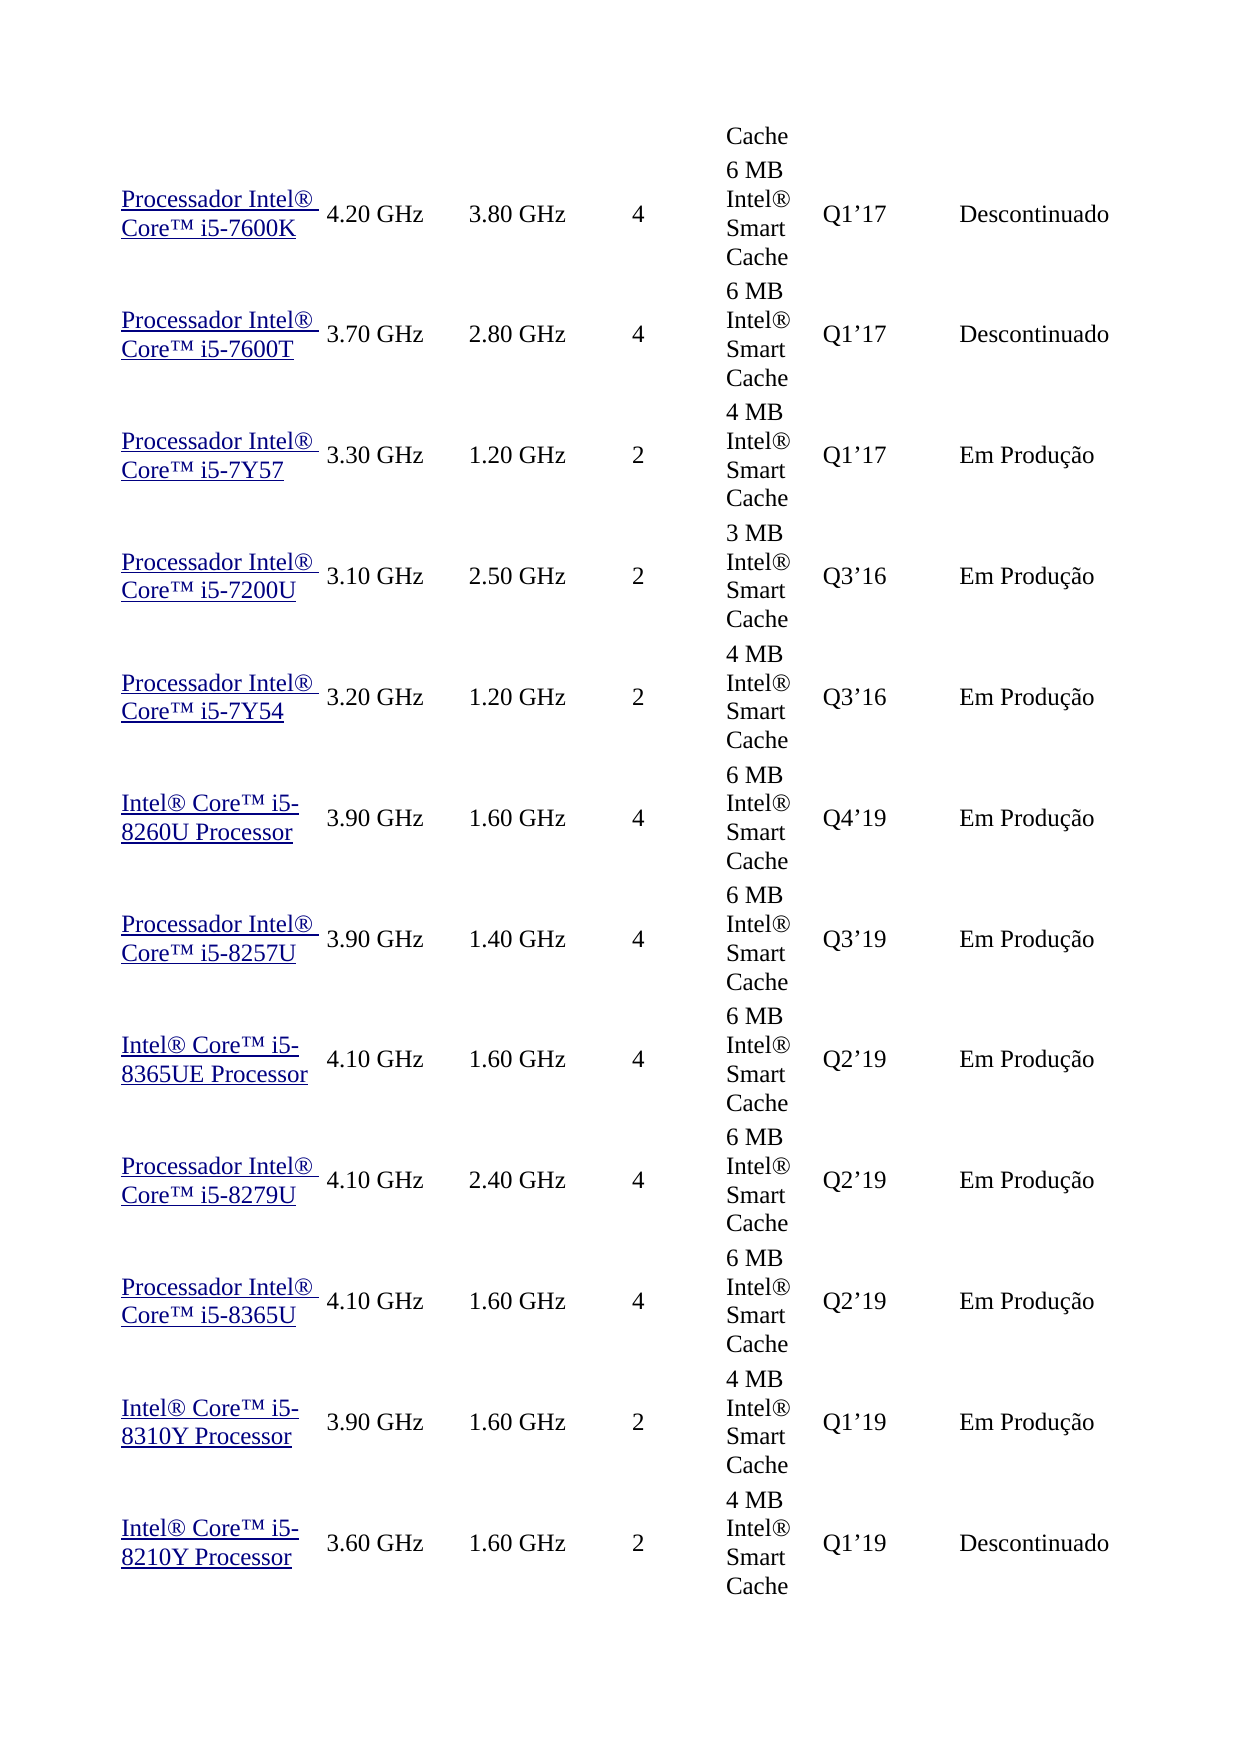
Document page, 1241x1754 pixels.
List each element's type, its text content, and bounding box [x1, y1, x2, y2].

table_cell Q2’19 [820, 1119, 956, 1240]
table_cell Processador Intel® Core™ i5-7Y54 [118, 636, 323, 757]
table_cell 4.20 GHz [324, 153, 466, 273]
table_cell [324, 118, 466, 153]
table_cell Q1’17 [820, 394, 956, 515]
table_cell Em Produção [956, 515, 1122, 636]
table_cell Processador Intel® Core™ i5-8279U [118, 1119, 323, 1240]
table_cell Q4’19 [820, 757, 956, 878]
table_cell 6 MB Intel® Smart Cache [723, 274, 820, 394]
table_cell 2.80 GHz [466, 274, 629, 394]
table_cell 4 [629, 878, 723, 998]
table_cell Em Produção [956, 394, 1122, 515]
table_cell 6 MB Intel® Smart Cache [723, 878, 820, 998]
table_cell 4 MB Intel® Smart Cache [723, 394, 820, 515]
table_cell 4.10 GHz [324, 1119, 466, 1240]
table_cell 6 MB Intel® Smart Cache [723, 757, 820, 878]
table_cell [118, 118, 323, 153]
table_cell 4 [629, 757, 723, 878]
table_cell 2.40 GHz [466, 1119, 629, 1240]
table_cell Cache [723, 118, 820, 153]
table_cell Processador Intel® Core™ i5-8365U [118, 1240, 323, 1361]
table_cell 4 MB Intel® Smart Cache [723, 1482, 820, 1603]
table_cell 3.80 GHz [466, 153, 629, 273]
table_cell Em Produção [956, 636, 1122, 757]
table_cell 4 [629, 274, 723, 394]
table_cell 3.20 GHz [324, 636, 466, 757]
table_cell 1.20 GHz [466, 636, 629, 757]
table_cell Q1’17 [820, 274, 956, 394]
table_cell 6 MB Intel® Smart Cache [723, 153, 820, 273]
table_cell 4.10 GHz [324, 999, 466, 1119]
table_cell Descontinuado [956, 274, 1122, 394]
table_cell Q1’19 [820, 1482, 956, 1603]
table_cell Processador Intel® Core™ i5-7600K [118, 153, 323, 273]
table_cell Intel® Core™ i5-8310Y Processor [118, 1361, 323, 1482]
table_cell 4 [629, 1119, 723, 1240]
table_cell Intel® Core™ i5-8260U Processor [118, 757, 323, 878]
table_cell Em Produção [956, 878, 1122, 998]
table_cell Processador Intel® Core™ i5-7200U [118, 515, 323, 636]
table_cell Descontinuado [956, 1482, 1122, 1603]
table_cell 3.70 GHz [324, 274, 466, 394]
table_cell 2 [629, 1482, 723, 1603]
table_cell 4 [629, 153, 723, 273]
table_cell 4 MB Intel® Smart Cache [723, 1361, 820, 1482]
table_cell 2 [629, 515, 723, 636]
table_cell Em Produção [956, 1119, 1122, 1240]
table_cell [466, 118, 629, 153]
table_cell Q2’19 [820, 999, 956, 1119]
table_cell 3.90 GHz [324, 757, 466, 878]
table_cell 1.60 GHz [466, 999, 629, 1119]
table_cell 2 [629, 394, 723, 515]
table_cell 1.60 GHz [466, 1361, 629, 1482]
table_cell Em Produção [956, 1361, 1122, 1482]
table_cell Q3’16 [820, 515, 956, 636]
table_cell 6 MB Intel® Smart Cache [723, 1240, 820, 1361]
table_cell 1.60 GHz [466, 1240, 629, 1361]
table_cell [956, 118, 1122, 153]
table_cell Q1’17 [820, 153, 956, 273]
table_cell Intel® Core™ i5-8210Y Processor [118, 1482, 323, 1603]
table_cell 2.50 GHz [466, 515, 629, 636]
table_cell Processador Intel® Core™ i5-7Y57 [118, 394, 323, 515]
table_cell 3.90 GHz [324, 1361, 466, 1482]
table_cell [629, 118, 723, 153]
table_cell Em Produção [956, 999, 1122, 1119]
table_cell Q3’19 [820, 878, 956, 998]
table_cell [820, 118, 956, 153]
table_cell Q1’19 [820, 1361, 956, 1482]
table_cell 4.10 GHz [324, 1240, 466, 1361]
table_cell 1.60 GHz [466, 757, 629, 878]
table_cell Q3’16 [820, 636, 956, 757]
table_cell Intel® Core™ i5-8365UE Processor [118, 999, 323, 1119]
table_cell 3.30 GHz [324, 394, 466, 515]
table_cell 1.20 GHz [466, 394, 629, 515]
table_cell Em Produção [956, 1240, 1122, 1361]
table_cell 6 MB Intel® Smart Cache [723, 1119, 820, 1240]
table_cell 3 MB Intel® Smart Cache [723, 515, 820, 636]
table_cell Processador Intel® Core™ i5-7600T [118, 274, 323, 394]
table_cell Processador Intel® Core™ i5-8257U [118, 878, 323, 998]
table_cell 4 MB Intel® Smart Cache [723, 636, 820, 757]
table_cell 2 [629, 636, 723, 757]
table_cell 6 MB Intel® Smart Cache [723, 999, 820, 1119]
table_cell Q2’19 [820, 1240, 956, 1361]
table_cell 3.90 GHz [324, 878, 466, 998]
table_cell 4 [629, 999, 723, 1119]
table_cell 1.60 GHz [466, 1482, 629, 1603]
table_cell 4 [629, 1240, 723, 1361]
table_cell 1.40 GHz [466, 878, 629, 998]
table_cell 2 [629, 1361, 723, 1482]
table_cell 3.10 GHz [324, 515, 466, 636]
table_cell Descontinuado [956, 153, 1122, 273]
table_cell 3.60 GHz [324, 1482, 466, 1603]
table_cell Em Produção [956, 757, 1122, 878]
